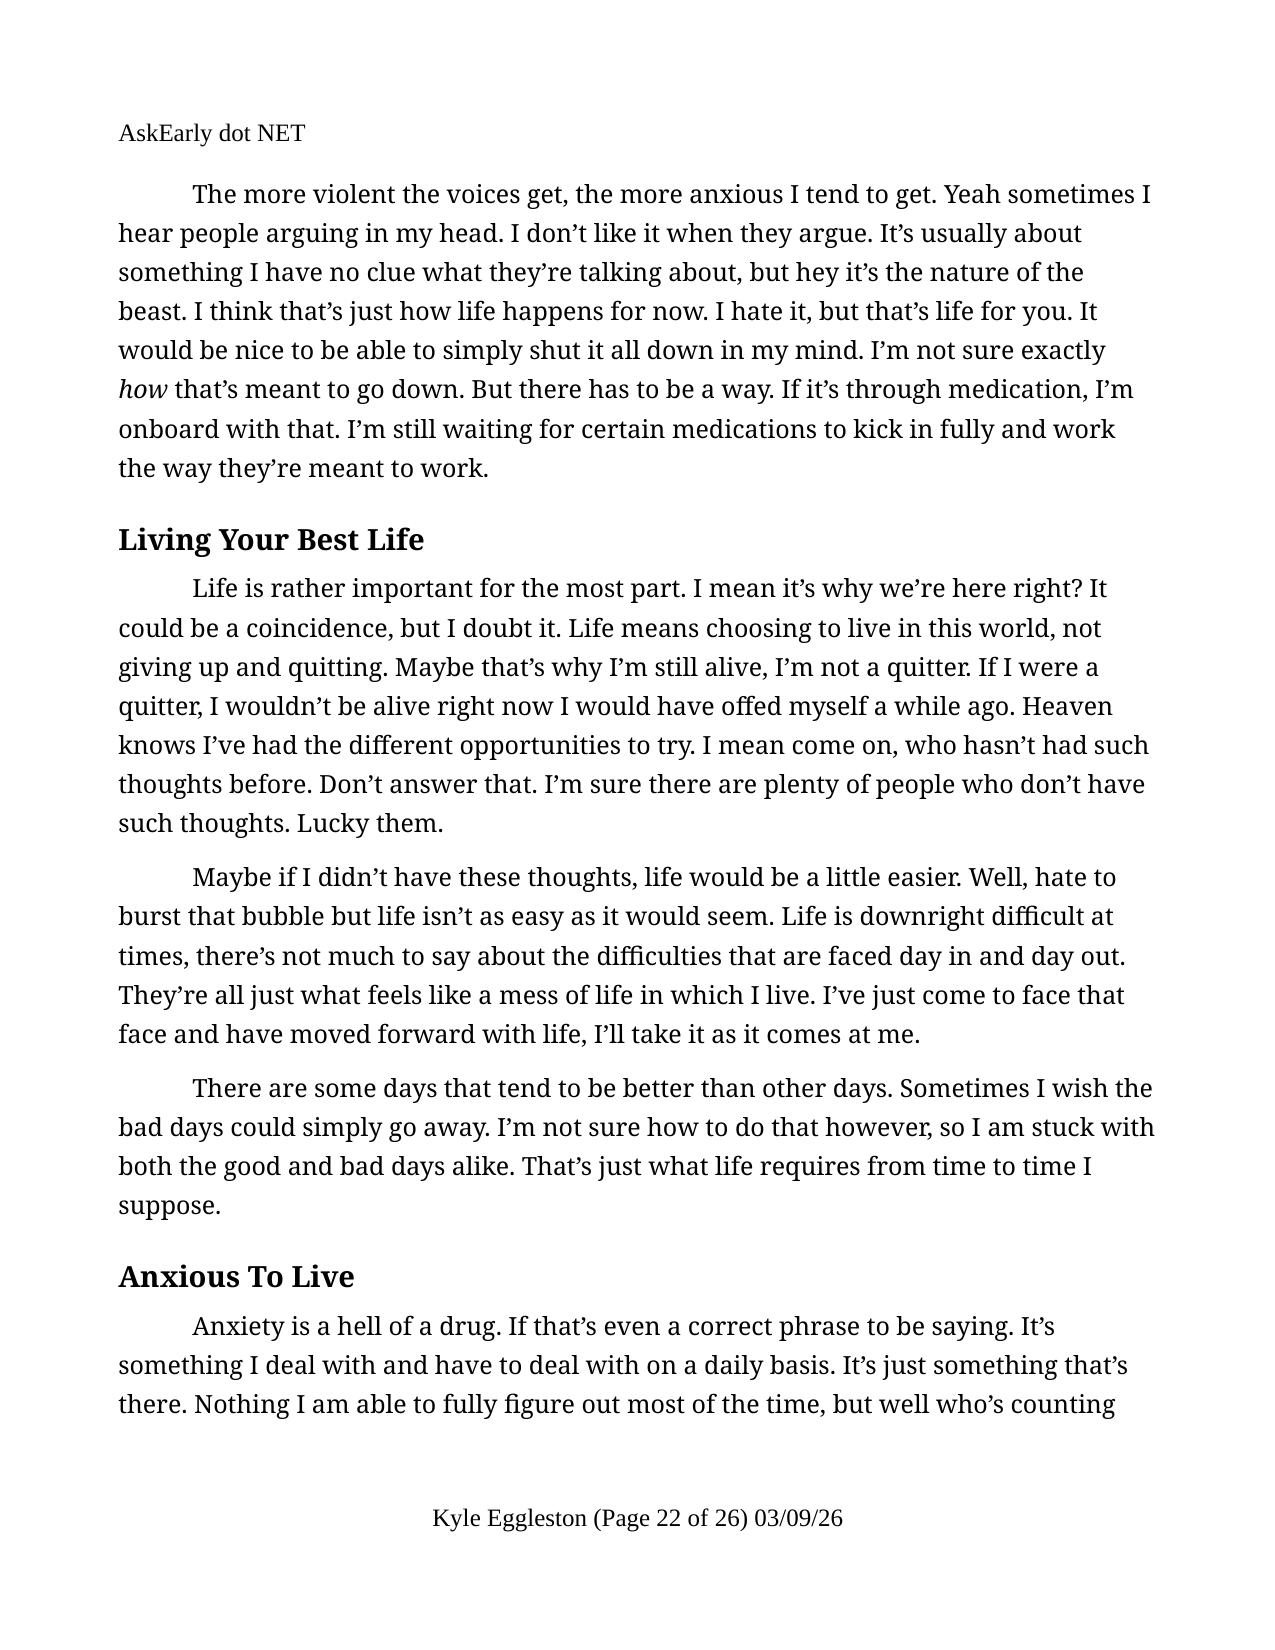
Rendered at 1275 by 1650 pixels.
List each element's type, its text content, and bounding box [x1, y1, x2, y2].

text Anxiety is a hell of a drug. If that’s even a correct phrase to be saying. It’s something I deal with and have to deal with on a daily basis. It’s just something that’s there. Nothing I am able to fully figure out most of the time, but well who’s counting [118, 1308, 1157, 1421]
text The more violent the voices get, the more anxious I tend to get. Yeah sometimes I hear people arguing in my head. I don’t like it when they argue. It’s usually about something I have no clue what they’re talking about, but hey it’s the nature of the beast. I think that’s just how life happens for now. I hate it, but that’s life for you. It would be nice to be able to simply shut it all down in my mind. I’m not sure exactly how that’s meant to go down. But there has to be a way. If it’s through medication, I’m onboard with that. I’m still waiting for certain medications to kick in fully and work the way they’re meant to work. [118, 176, 1157, 484]
text Maybe if I didn’t have these thoughts, life would be a little easier. Well, hate to burst that bubble but life isn’t as easy as it would seem. Life is downright difficult at times, there’s not much to say about the difficulties that are faced day in and day out. They’re all just what feels like a mess of life in which I live. I’ve just come to face that face and have moved forward with life, I’ll take it as it comes at me. [118, 860, 1157, 1051]
subtitle Living Your Best Life [118, 519, 1157, 558]
text Life is rather important for the most part. I mean it’s why we’re here right? It could be a coincidence, but I doubt it. Life means choosing to live in this world, not giving up and quitting. Maybe that’s why I’m still alive, I’m not a quitter. If I were a quitter, I wouldn’t be alive right now I would have offed myself a while ago. Heaven knows I’ve had the different opportunities to try. I mean come on, who hasn’t had such thoughts before. Don’t answer that. I’m sure there are plenty of people who don’t have such thoughts. Lucky them. [118, 571, 1157, 840]
text There are some days that tend to be better than other days. Sometimes I wish the bad days could simply go away. I’m not sure how to do that however, so I am stuck with both the good and bad days alike. That’s just what life requires from time to time I suppose. [118, 1070, 1157, 1222]
subtitle Anxious To Live [118, 1256, 1157, 1296]
